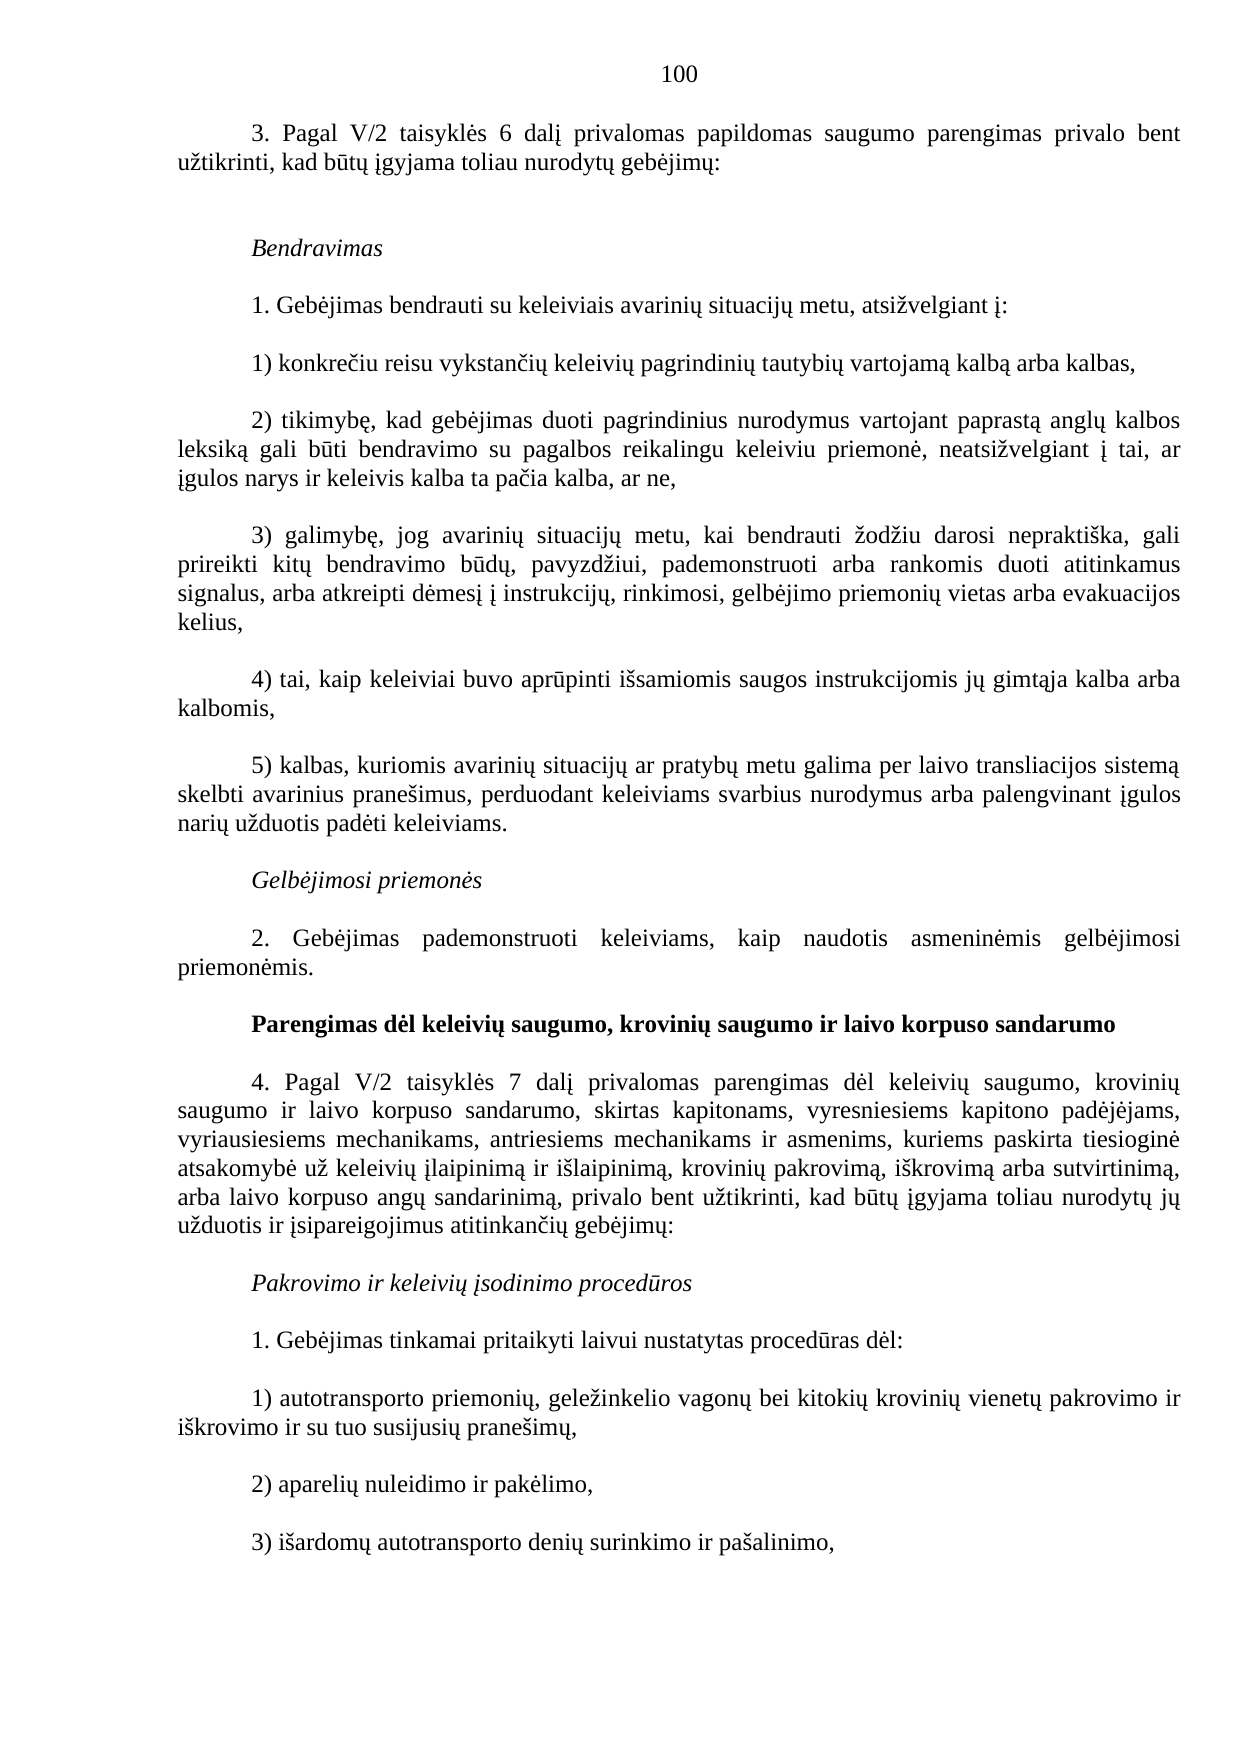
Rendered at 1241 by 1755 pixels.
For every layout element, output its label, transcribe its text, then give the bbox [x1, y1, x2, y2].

text 2) tikimybę, kad gebėjimas duoti pagrindinius nurodymus vartojant paprastą anglų kalbos leksiką gali būti bendravimo su pagalbos reikalingu keleiviu priemonė, neatsižvelgiant į tai, ar įgulos narys ir keleivis kalba ta pačia kalba, ar ne, [177, 406, 1181, 492]
text 1) autotransporto priemonių, geležinkelio vagonų bei kitokių krovinių vienetų pakrovimo ir iškrovimo ir su tuo susijusių pranešimų, [177, 1383, 1181, 1441]
text 3) išardomų autotransporto denių surinkimo ir pašalinimo, [177, 1527, 1181, 1556]
text 4) tai, kaip keleiviai buvo aprūpinti išsamiomis saugos instrukcijomis jų gimtąja kalba arba kalbomis, [177, 664, 1181, 722]
text 3) galimybę, jog avarinių situacijų metu, kai bendrauti žodžiu darosi nepraktiška, gali prireikti kitų bendravimo būdų, pavyzdžiui, pademonstruoti arba rankomis duoti atitinkamus signalus, arba atkreipti dėmesį į instrukcijų, rinkimosi, gelbėjimo priemonių vietas arba evakuacijos kelius, [177, 521, 1181, 636]
text 1) konkrečiu reisu vykstančių keleivių pagrindinių tautybių vartojamą kalbą arba kalbas, [177, 348, 1181, 377]
text Parengimas dėl keleivių saugumo, krovinių saugumo ir laivo korpuso sandarumo [177, 1009, 1181, 1038]
text Pakrovimo ir keleivių įsodinimo procedūros [177, 1268, 1181, 1297]
text 3. Pagal V/2 taisyklės 6 dalį privalomas papildomas saugumo parengimas privalo bent užtikrinti, kad būtų įgyjama toliau nurodytų gebėjimų: [177, 118, 1181, 176]
text Bendravimas [177, 233, 1181, 262]
text 1. Gebėjimas tinkamai pritaikyti laivui nustatytas procedūras dėl: [177, 1326, 1181, 1354]
text 2. Gebėjimas pademonstruoti keleiviams, kaip naudotis asmeninėmis gelbėjimosi priemonėmis. [177, 923, 1181, 981]
text 1. Gebėjimas bendrauti su keleiviais avarinių situacijų metu, atsižvelgiant į: [177, 291, 1181, 319]
text 5) kalbas, kuriomis avarinių situacijų ar pratybų metu galima per laivo transliacijos sistemą skelbti avarinius pranešimus, perduodant keleiviams svarbius nurodymus arba palengvinant įgulos narių užduotis padėti keleiviams. [177, 751, 1181, 837]
text 2) aparelių nuleidimo ir pakėlimo, [177, 1469, 1181, 1498]
text 4. Pagal V/2 taisyklės 7 dalį privalomas parengimas dėl keleivių saugumo, krovinių saugumo ir laivo korpuso sandarumo, skirtas kapitonams, vyresniesiems kapitono padėjėjams, vyriausiesiems mechanikams, antriesiems mechanikams ir asmenims, kuriems paskirta tiesioginė atsakomybė už keleivių įlaipinimą ir išlaipinimą, krovinių pakrovimą, iškrovimą arba sutvirtinimą, arba laivo korpuso angų sandarinimą, privalo bent užtikrinti, kad būtų įgyjama toliau nurodytų jų užduotis ir įsipareigojimus atitinkančių gebėjimų: [177, 1067, 1181, 1239]
text Gelbėjimosi priemonės [177, 866, 1181, 894]
